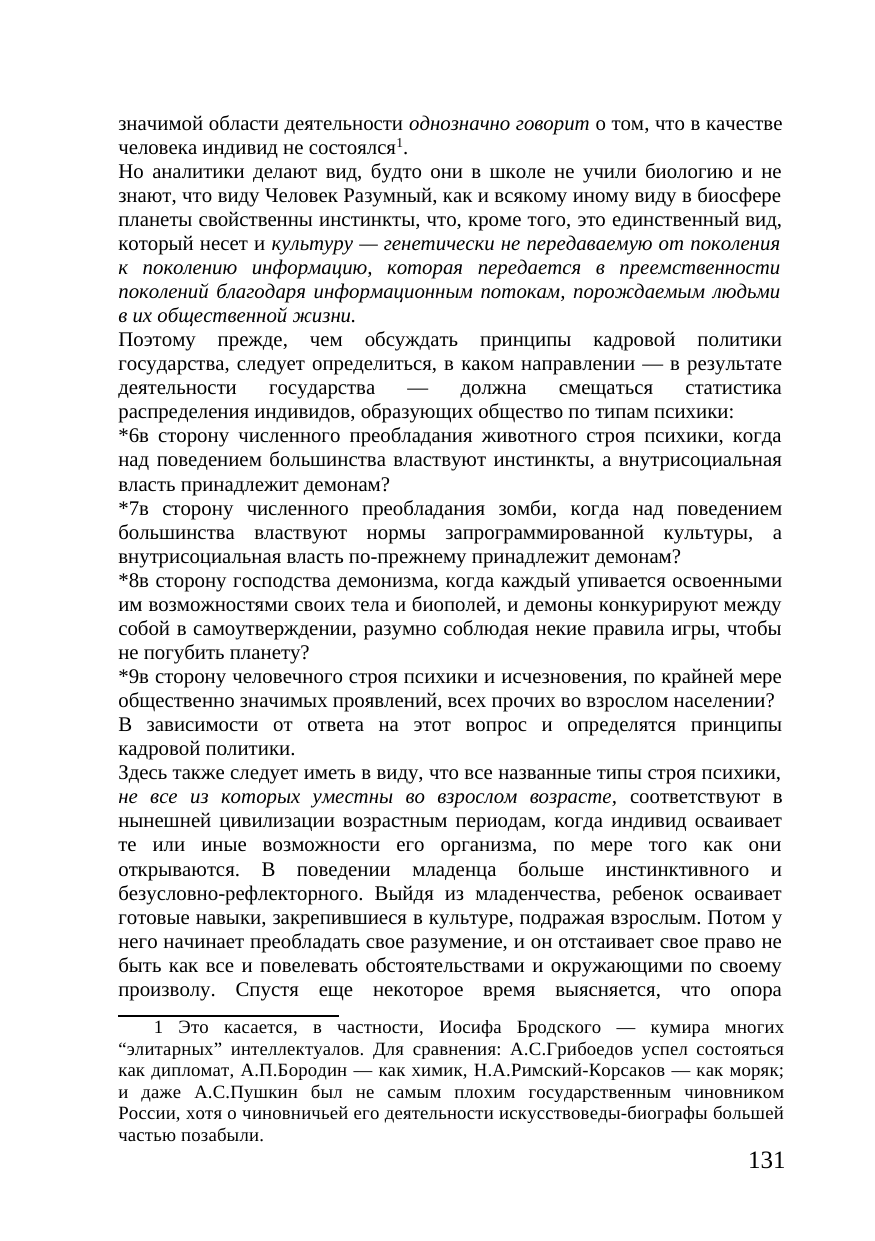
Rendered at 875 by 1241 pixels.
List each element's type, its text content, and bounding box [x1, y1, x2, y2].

list в сторону численного преобладания животного строя психики, когда над поведением большинства властвуют инстинкты, а внутрисоциальная власть принадлежит демонам? [118, 423, 783, 496]
text Здесь также следует иметь в виду, что все названные типы строя психики, не все из которых уместны во взрослом возрасте, соответствуют в нынешней цивилизации возрастным периодам, когда индивид осваивает те или иные возможности его организма, по мере того как они открываются. В поведении младенца больше инстинктивного и безусловно-рефлекторного. Выйдя из младенчества, ребенок осваивает готовые навыки, закрепившиеся в культуре, подражая взрослым. Потом у него начинает преобладать свое разумение, и он отстаивает свое право не быть как все и повелевать обстоятельствами и окружающими по своему произволу. Спустя еще некоторое время выясняется, что опора [118, 760, 783, 1001]
text значимой области деятельности однозначно говорит о том, что в качестве человека индивид не состоялся. [118, 111, 783, 159]
text Но аналитики делают вид, будто они в школе не учили биологию и не знают, что виду Человек Разумный, как и всякому иному виду в биосфере планеты свойственны инстинкты, что, кроме того, это единственный вид, который несет и культуру — генетически не передаваемую от поколения к поколению информацию, которая передается в преемственности поколений благодаря информационным потокам, порождаемым людьми в их общественной жизни. [118, 159, 783, 327]
text Это касается, в частности, Иосифа Бродского — кумира многих “элитарных” интеллектуалов. Для сравнения: А.С.Грибоедов успел состояться как дипломат, А.П.Бородин — как химик, Н.А.Римский-Корсаков — как моряк; и даже А.С.Пушкин был не самым плохим государственным чиновником России, хотя о чиновничьей его деятельности искусствоведы-биографы большей частью позабыли. [118, 1016, 786, 1145]
text В зависимости от ответа на этот вопрос и определятся принципы кадровой политики. [118, 712, 783, 760]
text Поэтому прежде, чем обсуждать принципы кадровой политики государства, следует определиться, в каком направлении — в результате деятельности государства — должна смещаться статистика распределения индивидов, образующих общество по типам психики: [118, 327, 783, 423]
list в сторону человечного строя психики и исчезновения, по крайней мере общественно значимых проявлений, всех прочих во взрослом населении? [118, 664, 783, 712]
list в сторону господства демонизма, когда каждый упивается освоенными им возможностями своих тела и биополей, и демоны конкурируют между собой в самоутверждении, разумно соблюдая некие правила игры, чтобы не погубить планету? [118, 568, 783, 664]
list в сторону численного преобладания зомби, когда над поведением большинства властвуют нормы запрограммированной культуры, а внутрисоциальная власть по-прежнему принадлежит демонам? [118, 496, 783, 568]
